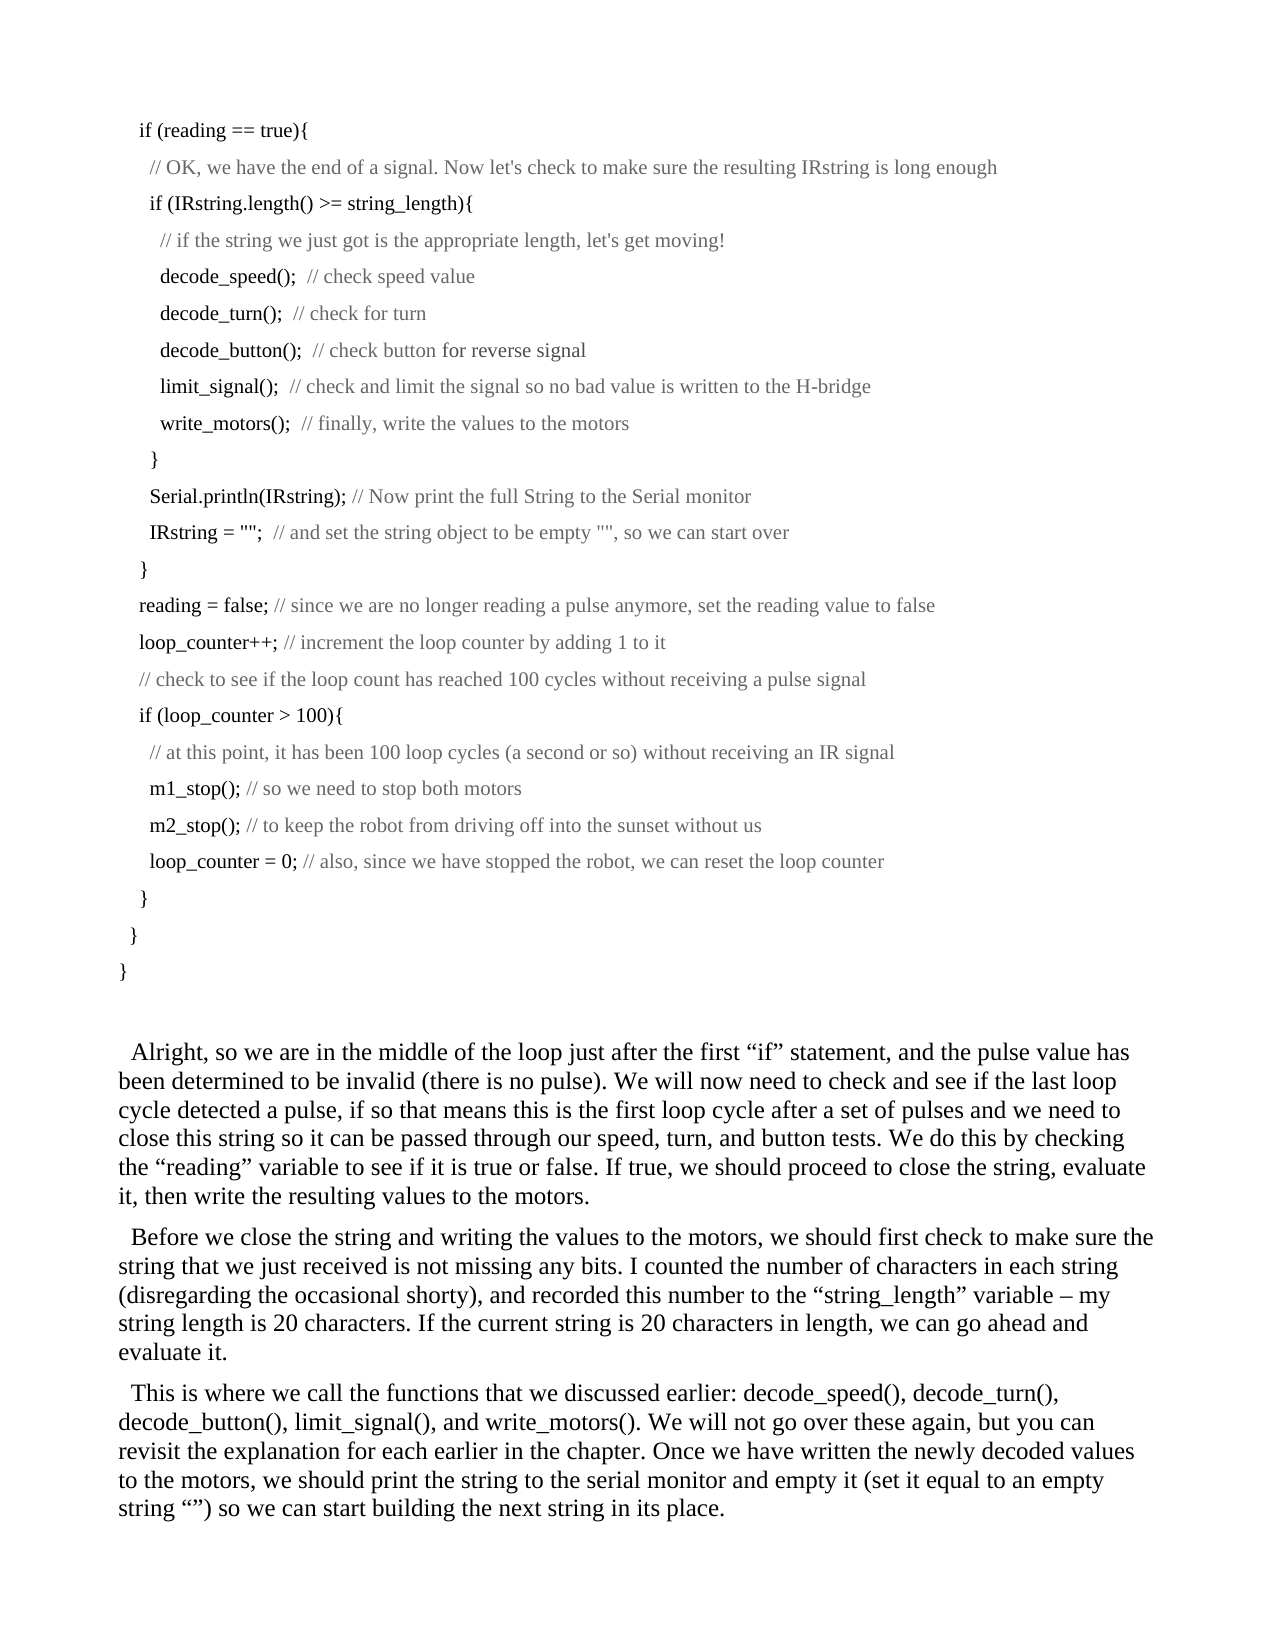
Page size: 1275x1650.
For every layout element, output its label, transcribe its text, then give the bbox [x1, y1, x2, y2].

text if (IRstring.length() >= string_length){ [118, 191, 1157, 215]
text // at this point, it has been 100 loop cycles (a second or so) without receiving an IR signal [118, 740, 1157, 764]
text loop_counter = 0; // also, since we have stopped the robot, we can reset the loop counter [118, 849, 1157, 873]
text if (loop_counter > 100){ [118, 703, 1157, 727]
text } [118, 959, 1157, 983]
text } [118, 922, 1157, 947]
text decode_speed(); // check speed value [118, 264, 1157, 288]
text decode_turn(); // check for turn [118, 301, 1157, 325]
text m1_stop(); // so we need to stop both motors [118, 776, 1157, 800]
text Alright, so we are in the middle of the loop just after the first “if” statement, and the pulse value has been determined to be invalid (there is no pulse). We will now need to check and see if the last loop cycle detected a pulse, if so that means this is the first loop cycle after a set of pulses and we need to close this string so it can be passed through our speed, turn, and button tests. We do this by checking the “reading” variable to see if it is true or false. If true, we should proceed to close the string, evaluate it, then write the resulting values to the motors. [118, 1037, 1157, 1210]
text IRstring = ""; // and set the string object to be empty "", so we can start over [118, 520, 1157, 544]
text m2_stop(); // to keep the robot from driving off into the sunset without us [118, 813, 1157, 837]
text write_motors(); // finally, write the values to the motors [118, 411, 1157, 435]
text reading = false; // since we are no longer reading a pulse anymore, set the reading value to false [118, 593, 1157, 617]
text loop_counter++; // increment the loop counter by adding 1 to it [118, 630, 1157, 654]
text This is where we call the functions that we discussed earlier: decode_speed(), decode_turn(), decode_button(), limit_signal(), and write_motors(). We will not go over these again, but you can revisit the explanation for each earlier in the chapter. Once we have written the newly decoded values to the motors, we should print the string to the serial monitor and empty it (set it equal to an empty string “”) so we can start building the next string in its place. [118, 1378, 1157, 1522]
text limit_signal(); // check and limit the signal so no bad value is written to the H-bridge [118, 374, 1157, 398]
text if (reading == true){ [118, 118, 1157, 142]
text } [118, 557, 1157, 581]
text Serial.println(IRstring); // Now print the full String to the Serial monitor [118, 484, 1157, 508]
text } [118, 886, 1157, 910]
text // OK, we have the end of a signal. Now let's check to make sure the resulting IRstring is long enough [118, 155, 1157, 179]
text Before we close the string and writing the values to the motors, we should first check to make sure the string that we just received is not missing any bits. I counted the number of characters in each string (disregarding the occasional shorty), and recorded this number to the “string_length” variable – my string length is 20 characters. If the current string is 20 characters in length, we can go ahead and evaluate it. [118, 1222, 1157, 1366]
text // if the string we just got is the appropriate length, let's get moving! [118, 228, 1157, 252]
text } [118, 447, 1157, 471]
text // check to see if the loop count has reached 100 cycles without receiving a pulse signal [118, 667, 1157, 691]
text decode_button(); // check button for reverse signal [118, 337, 1157, 362]
